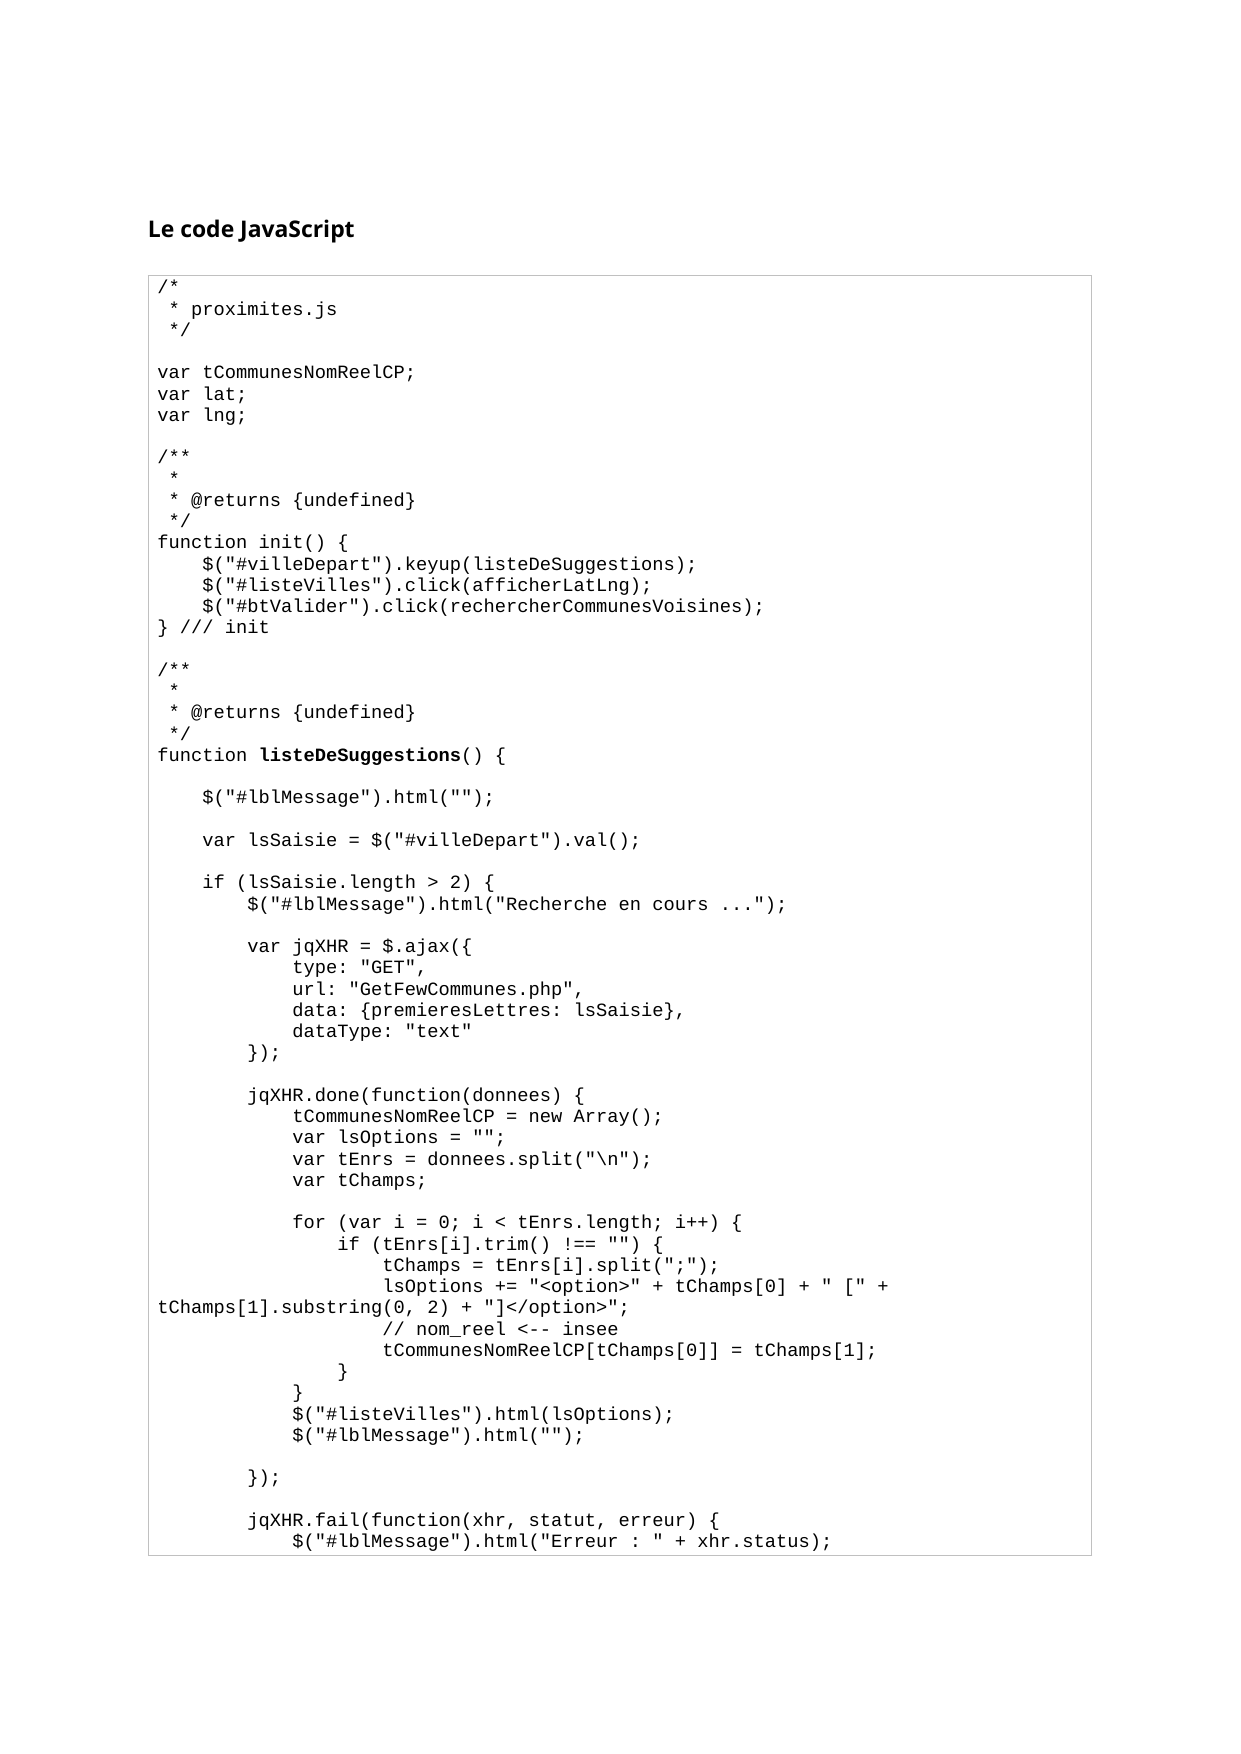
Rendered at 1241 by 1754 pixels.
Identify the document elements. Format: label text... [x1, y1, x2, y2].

text jqXHR.done(function(donnees) { [149, 1082, 1091, 1104]
text function init() { [149, 530, 1091, 551]
text $("#listeVilles").click(afficherLatLng); [149, 572, 1091, 594]
text */ [149, 317, 1091, 342]
text var tCommunesNomReelCP; [149, 360, 1091, 381]
text var tEnrs = donnees.split("\n"); [149, 1146, 1091, 1167]
text $("#listeVilles").html(lsOptions); [149, 1401, 1091, 1426]
text /** [149, 657, 1091, 679]
text } /// init [149, 615, 1091, 639]
text var lng; [149, 402, 1091, 427]
text $("#lblMessage").html("Recherche en cours ..."); [149, 891, 1091, 916]
text $("#villeDepart").keyup(listeDeSuggestions); [149, 551, 1091, 572]
text tCommunesNomReelCP = new Array(); [149, 1104, 1091, 1125]
text * @returns {undefined} [149, 487, 1091, 509]
text data: {premieresLettres: lsSaisie}, [149, 997, 1091, 1019]
text var lat; [149, 381, 1091, 402]
text if (tEnrs[i].trim() !== "") { [149, 1231, 1091, 1252]
text $("#lblMessage").html(""); [149, 1422, 1091, 1447]
text url: "GetFewCommunes.php", [149, 976, 1091, 997]
text } [149, 1359, 1091, 1380]
text * [149, 466, 1091, 487]
text */ [149, 509, 1091, 530]
text jqXHR.fail(function(xhr, statut, erreur) { [149, 1507, 1091, 1529]
text Le code JavaScript [148, 212, 1092, 244]
text var lsSaisie = $("#villeDepart").val(); [149, 827, 1091, 852]
text type: "GET", [149, 955, 1091, 976]
text */ [149, 721, 1091, 742]
text } [149, 1380, 1091, 1401]
text var jqXHR = $.ajax({ [149, 934, 1091, 955]
text $("#btValider").click(rechercherCommunesVoisines); [149, 594, 1091, 615]
text var tChamps; [149, 1167, 1091, 1192]
text function listeDeSuggestions() { [149, 742, 1091, 767]
text dataType: "text" [149, 1019, 1091, 1040]
text /* [149, 276, 1091, 296]
text tChamps = tEnrs[i].split(";"); [149, 1252, 1091, 1274]
text * proximites.js [149, 296, 1091, 317]
text for (var i = 0; i < tEnrs.length; i++) { [149, 1210, 1091, 1231]
text if (lsSaisie.length > 2) { [149, 870, 1091, 891]
text $("#lblMessage").html("Erreur : " + xhr.status); [149, 1529, 1091, 1555]
text lsOptions += "<option>" + tChamps[0] + " [" + tChamps[1].substring(0, 2) + "]</option>"; [149, 1274, 1091, 1316]
text * [149, 679, 1091, 700]
text }); [149, 1465, 1091, 1489]
text // nom_reel <-- insee [149, 1316, 1091, 1337]
text $("#lblMessage").html(""); [149, 785, 1091, 809]
text }); [149, 1040, 1091, 1064]
text tCommunesNomReelCP[tChamps[0]] = tChamps[1]; [149, 1337, 1091, 1359]
text * @returns {undefined} [149, 700, 1091, 721]
text /** [149, 445, 1091, 466]
text var lsOptions = ""; [149, 1125, 1091, 1146]
